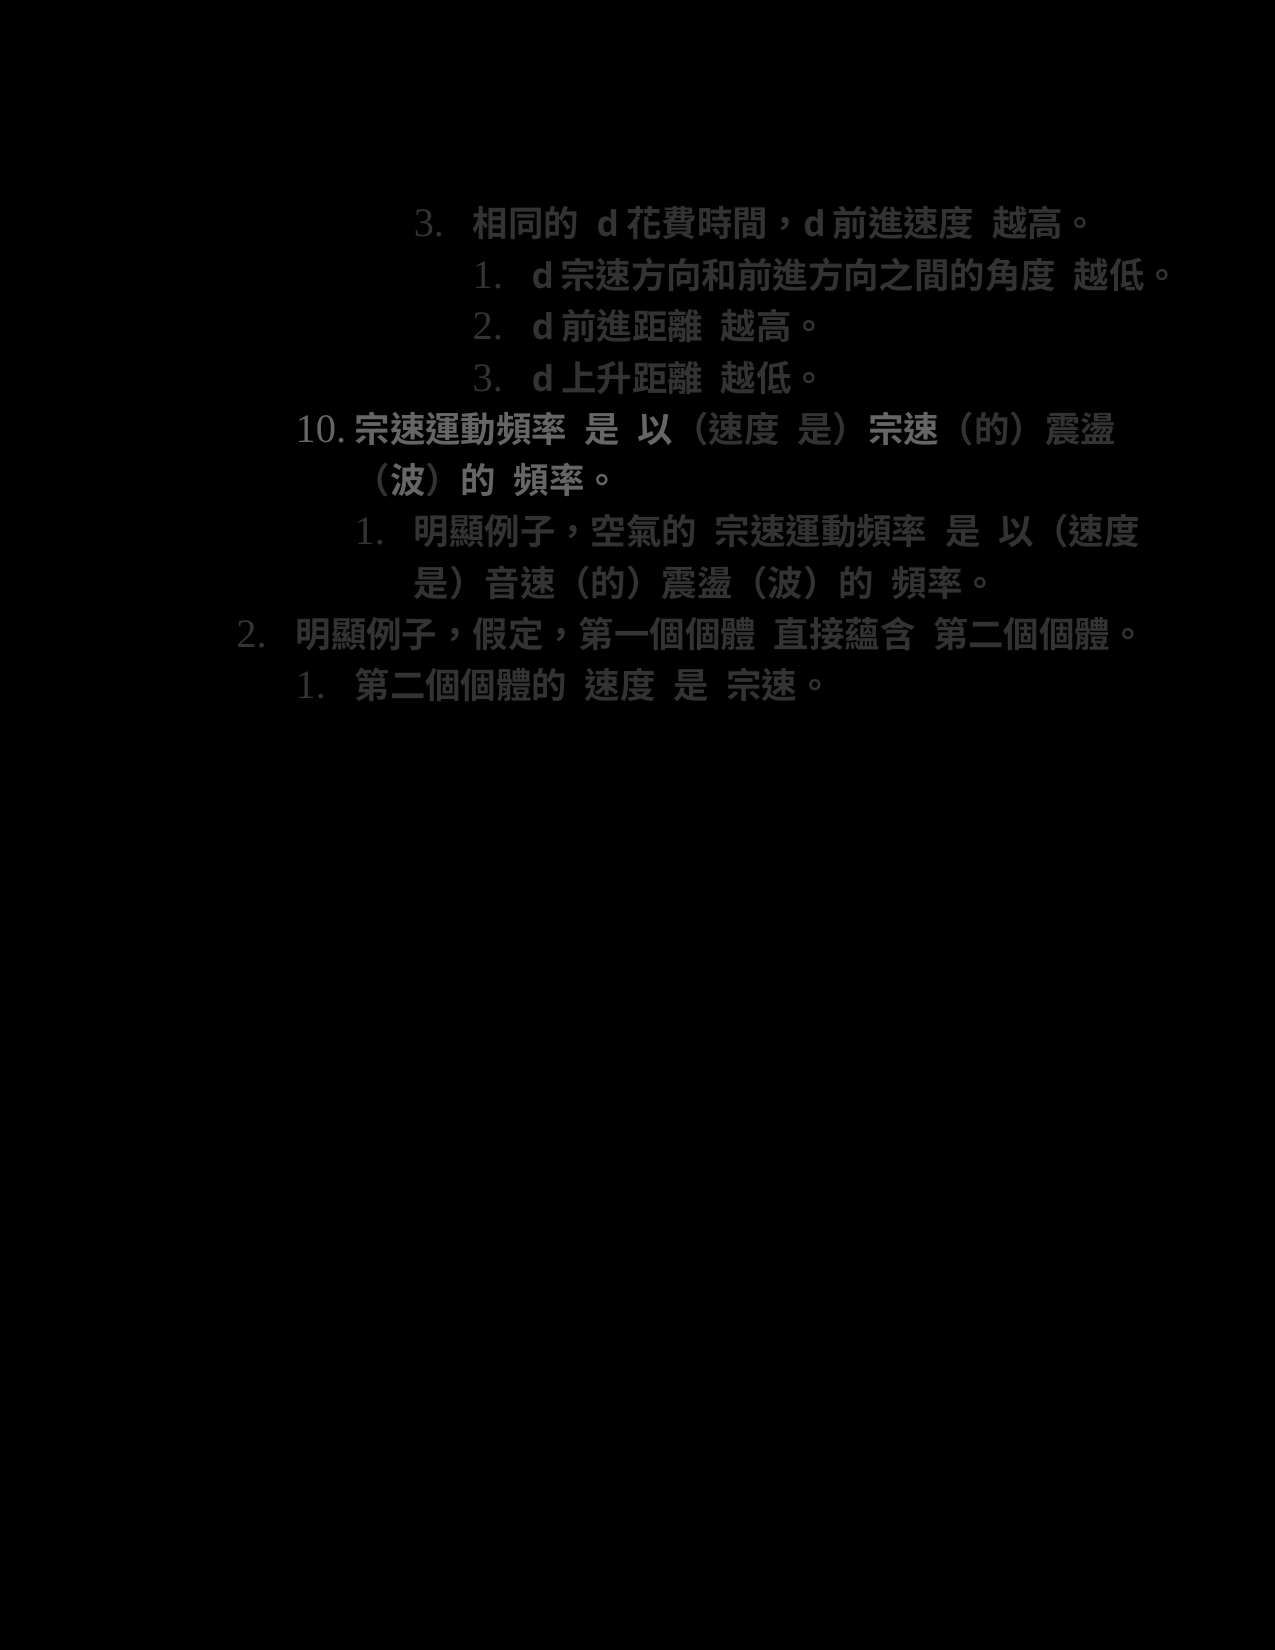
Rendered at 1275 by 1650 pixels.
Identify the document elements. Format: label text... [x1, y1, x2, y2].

list d宗速方向和前進方向之間的角度 越低。 [472, 247, 1157, 298]
list d上升距離 越低。 [472, 350, 1157, 401]
list 宗速運動頻率 是 以（速度 是）宗速（的）震盪（波）的 頻率。 [295, 401, 1157, 504]
list 明顯例子，空氣的 宗速運動頻率 是 以（速度 是）音速（的）震盪（波）的 頻率。 [354, 504, 1157, 606]
list 相同的 d花費時間，d前進速度 越高。 [413, 196, 1157, 247]
list d前進距離 越高。 [472, 298, 1157, 350]
list 第二個個體的 速度 是 宗速。 [295, 657, 1157, 709]
list 明顯例子，假定，第一個個體 直接蘊含 第二個個體。 [236, 606, 1157, 657]
